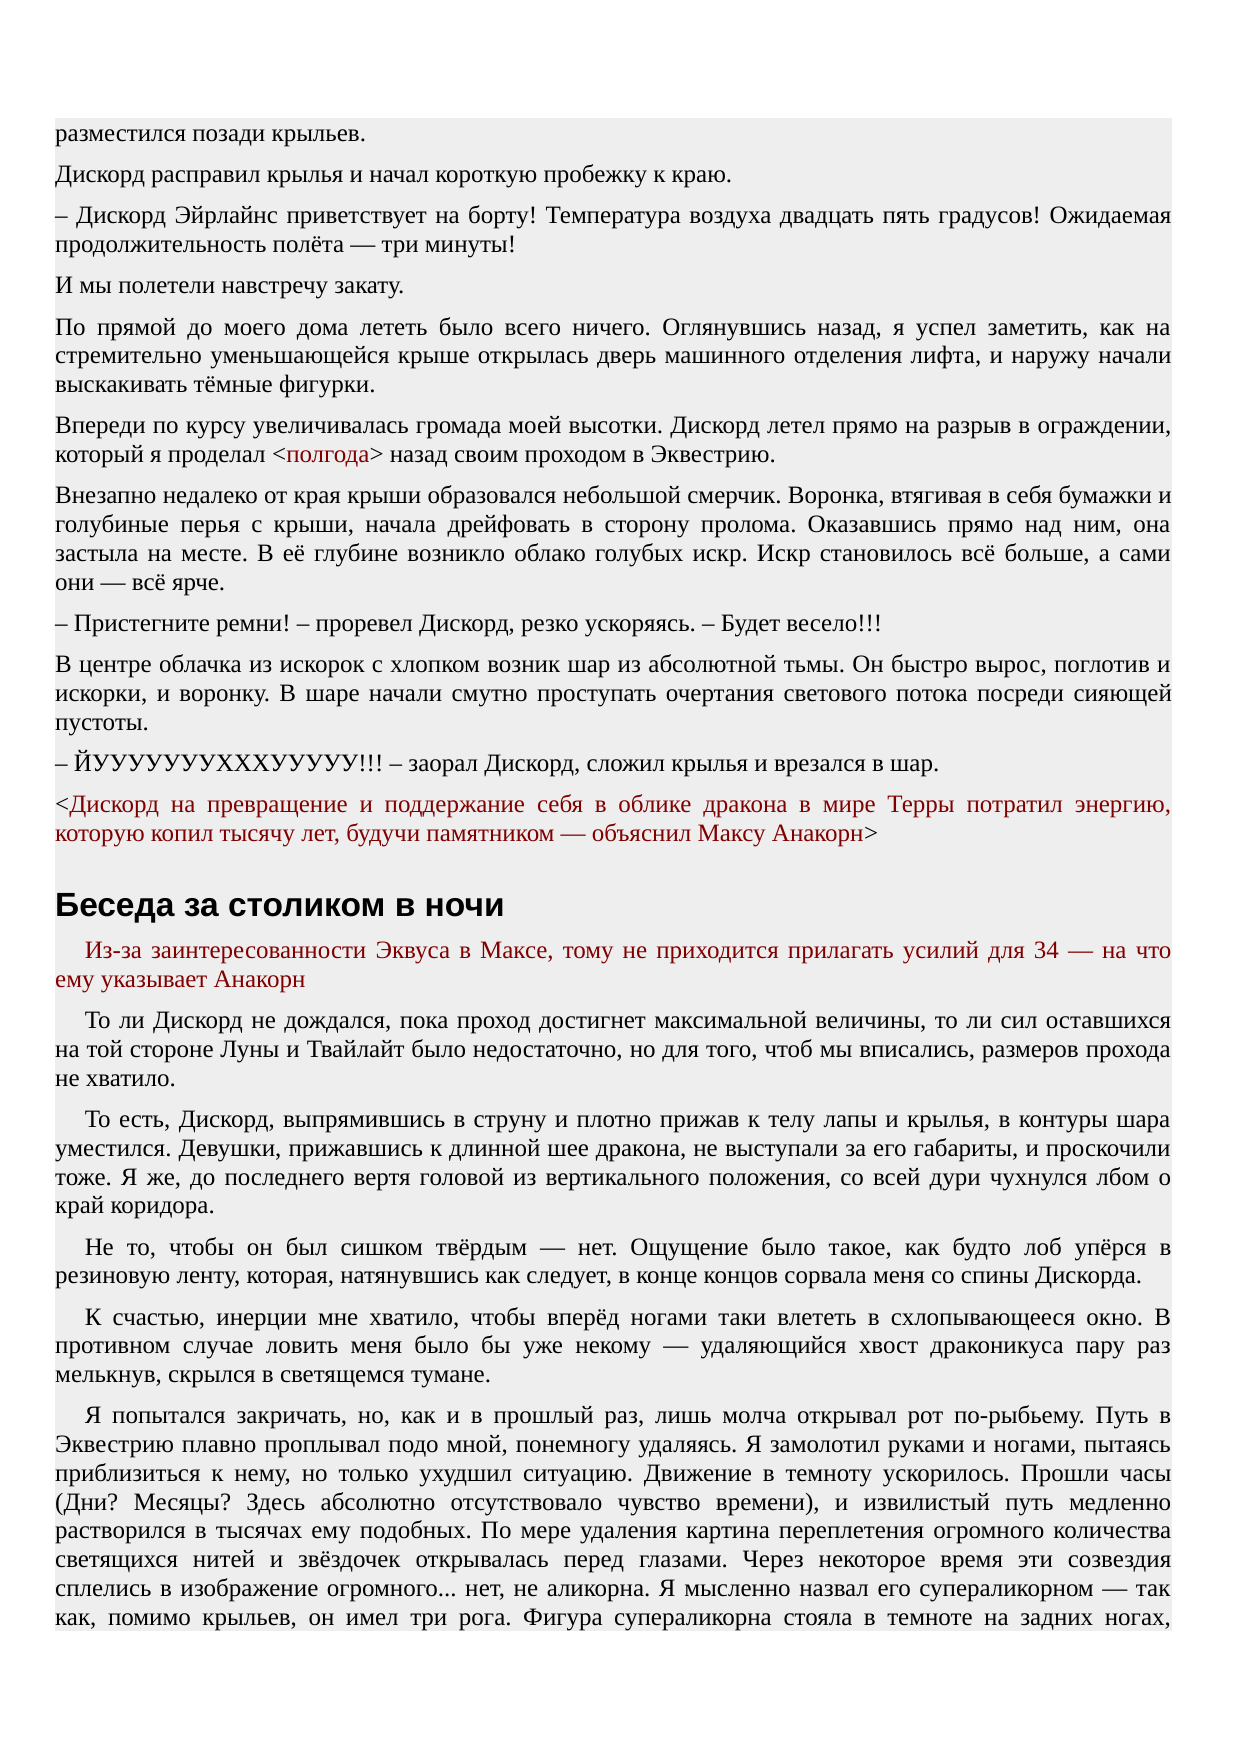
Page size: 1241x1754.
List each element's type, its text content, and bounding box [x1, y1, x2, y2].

text Впереди по курсу увеличивалась громада моей высотки. Дискорд летел прямо на разрыв в ограждении, который я проделал <полгода> назад своим проходом в Эквестрию. [55, 411, 1172, 468]
text <Дискорд на превращение и поддержание себя в облике дракона в мире Терры потратил энергию, которую копил тысячу лет, будучи памятником — объяснил Максу Анакорн> [55, 789, 1172, 847]
text Внезапно недалеко от края крыши образовался небольшой смерчик. Воронка, втягивая в себя бумажки и голубиные перья с крыши, начала дрейфовать в сторону пролома. Оказавшись прямо над ним, она застыла на месте. В её глубине возникло облако голубых искр. Искр становилось всё больше, а сами они — всё ярче. [55, 481, 1172, 596]
subtitle Беседа за столиком в ночи [55, 884, 1172, 923]
text В центре облачка из искорок с хлопком возник шар из абсолютной тьмы. Он быстро вырос, поглотив и искорки, и воронку. В шаре начали смутно проступать очертания светового потока посреди сияющей пустоты. [55, 649, 1172, 736]
text По прямой до моего дома лететь было всего ничего. Оглянувшись назад, я успел заметить, как на стремительно уменьшающейся крыше открылась дверь машинного отделения лифта, и наружу начали выскакивать тёмные фигурки. [55, 312, 1172, 398]
text Я попытался закричать, но, как и в прошлый раз, лишь молча открывал рот по-рыбьему. Путь в Эквестрию плавно проплывал подо мной, понемногу удаляясь. Я замолотил руками и ногами, пытаясь приблизиться к нему, но только ухудшил ситуацию. Движение в темноту ускорилось. Прошли часы (Дни? Месяцы? Здесь абсолютно отсутствовало чувство времени), и извилистый путь медленно растворился в тысячах ему подобных. По мере удаления картина переплетения огромного количества светящихся нитей и звёздочек открывалась перед глазами. Через некоторое время эти созвездия сплелись в изображение огромного... нет, не аликорна. Я мысленно назвал его супераликорном — так как, помимо крыльев, он имел три рога. Фигура супераликорна стояла в темноте на задних ногах, [55, 1401, 1172, 1631]
text – Дискорд Эйрлайнс приветствует на борту! Температура воздуха двадцать пять градусов! Ожидаемая продолжительность полёта — три минуты! [55, 201, 1172, 258]
text То есть, Дискорд, выпрямившись в струну и плотно прижав к телу лапы и крылья, в контуры шара уместился. Девушки, прижавшись к длинной шее дракона, не выступали за его габариты, и проскочили тоже. Я же, до последнего вертя головой из вертикального положения, со всей дури чухнулся лбом о край коридора. [55, 1104, 1172, 1219]
text – Пристегните ремни! – проревел Дискорд, резко ускоряясь. – Будет весело!!! [55, 608, 1172, 637]
text К счастью, инерции мне хватило, чтобы вперёд ногами таки влететь в схлопывающееся окно. В противном случае ловить меня было бы уже некому — удаляющийся хвост драконикуса пару раз мелькнув, скрылся в светящемся тумане. [55, 1302, 1172, 1388]
text Из-за заинтересованности Эквуса в Максе, тому не приходится прилагать усилий для 34 — на что ему указывает Анакорн [55, 936, 1172, 993]
text То ли Дискорд не дождался, пока проход достигнет максимальной величины, то ли сил оставшихся на той стороне Луны и Твайлайт было недостаточно, но для того, чтоб мы вписались, размеров прохода не хватило. [55, 1006, 1172, 1092]
text Дискорд расправил крылья и начал короткую пробежку к краю. [55, 159, 1172, 188]
text – ЙУУУУУУУХХХУУУУУ!!! – заорал Дискорд, сложил крылья и врезался в шар. [55, 748, 1172, 777]
text Не то, чтобы он был сишком твёрдым — нет. Ощущение было такое, как будто лоб упёрся в резиновую ленту, которая, натянувшись как следует, в конце концов сорвала меня со спины Дискорда. [55, 1232, 1172, 1289]
text И мы полетели навстречу закату. [55, 271, 1172, 299]
text разместился позади крыльев. [55, 118, 1172, 147]
